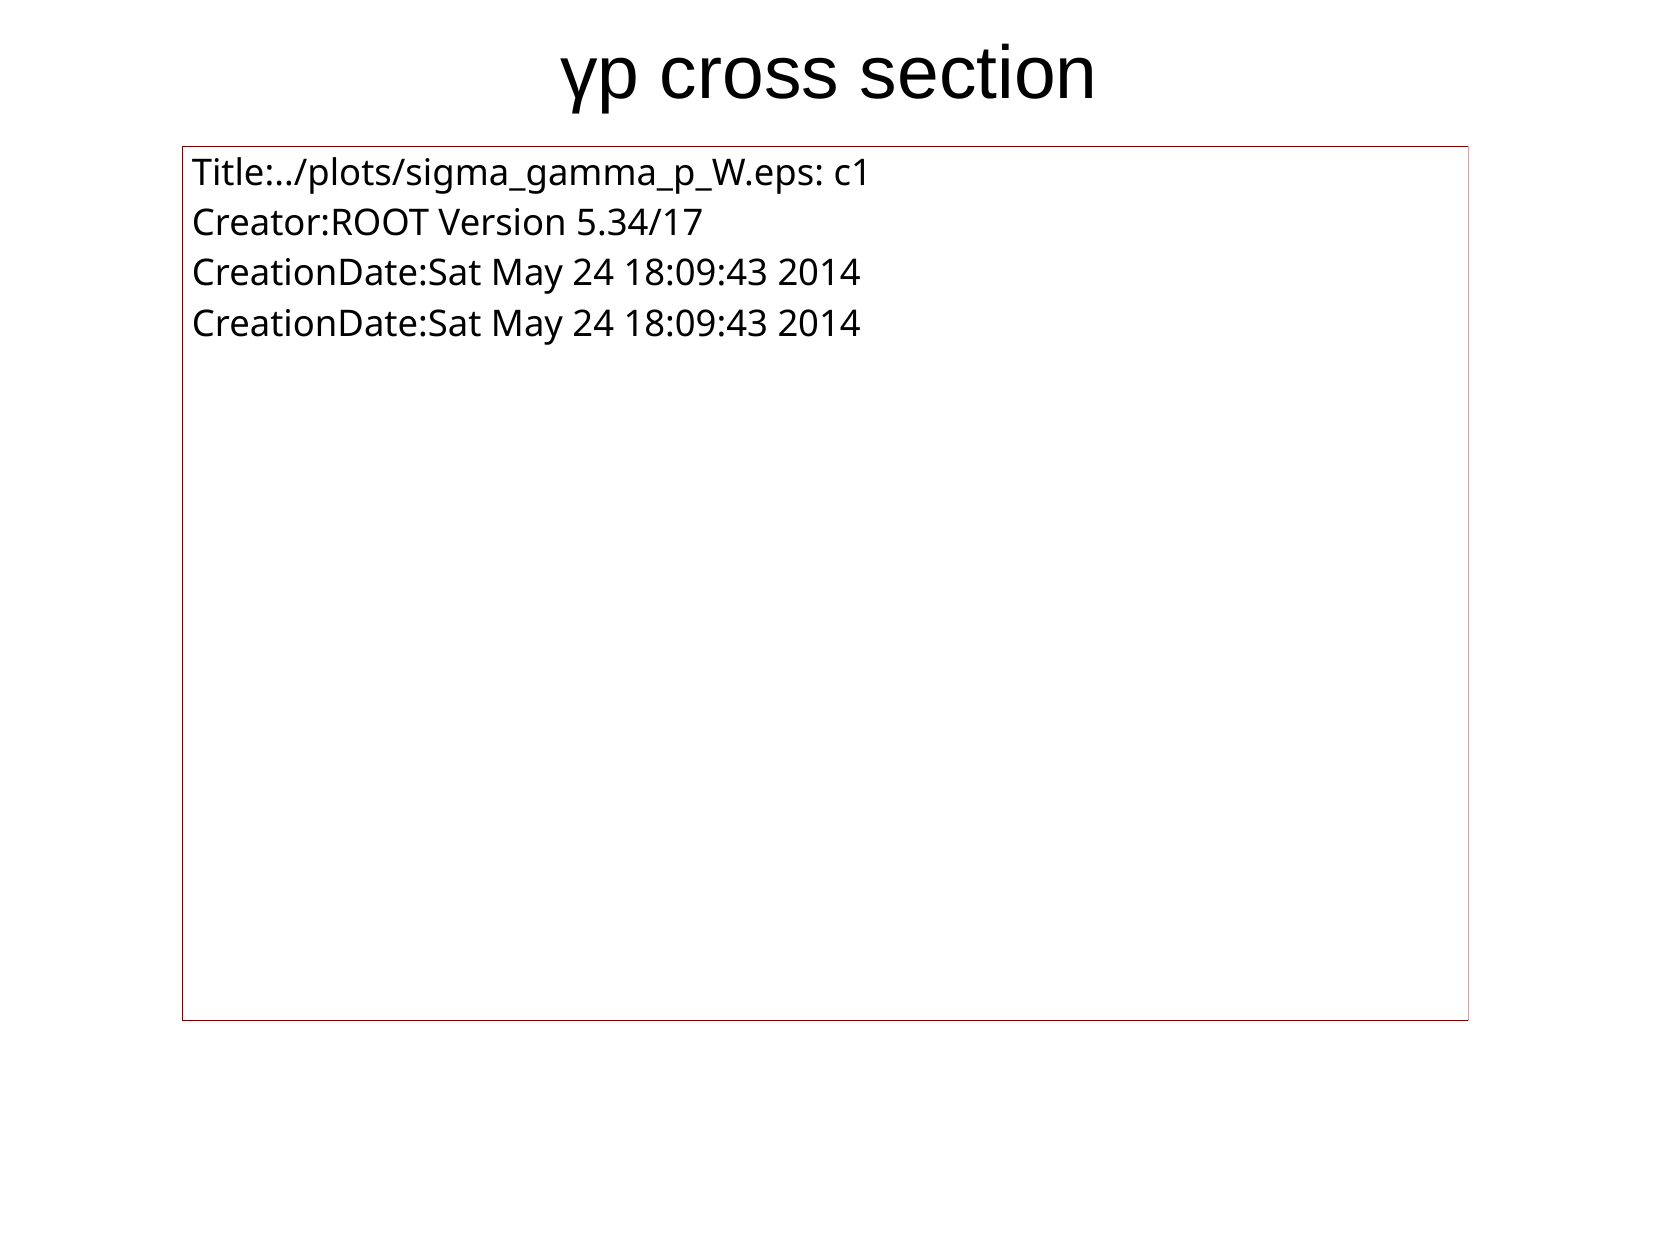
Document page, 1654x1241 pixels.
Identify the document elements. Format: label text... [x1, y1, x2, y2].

picture [180, 144, 1469, 1021]
title γp cross section [82, 30, 1576, 115]
